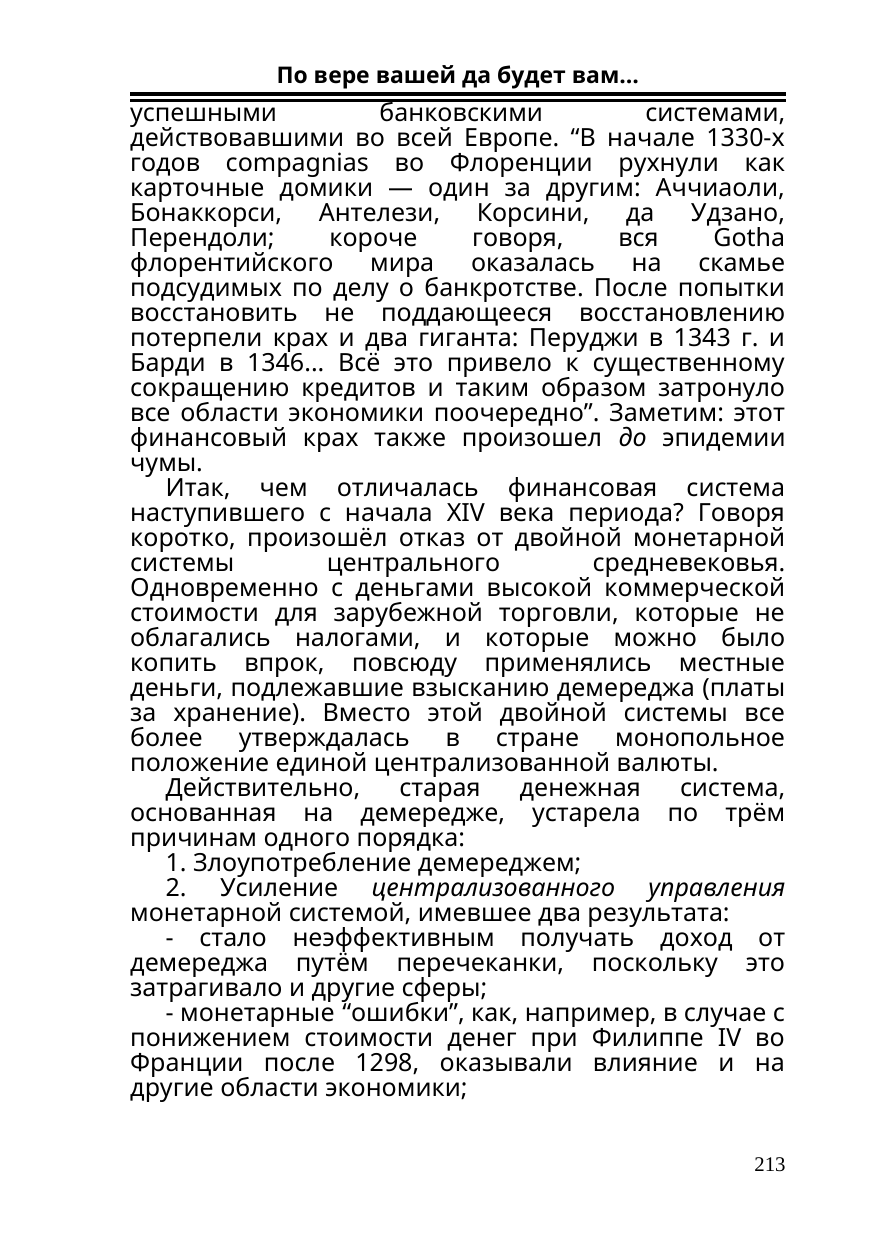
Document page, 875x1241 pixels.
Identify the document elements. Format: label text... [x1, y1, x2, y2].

text - стало неэффективным получать доход от демереджа путём перечеканки, поскольку это затрагивало и другие сферы; [130, 927, 786, 1002]
text - монетарные “ошибки”, как, например, в случае с понижением стоимости денег при Филиппе IV во Франции после 1298, оказывали влияние и на другие области экономики; [130, 1002, 786, 1102]
text Итак, чем отличалась финансовая система наступившего с начала XIV века периода? Говоря коротко, произошёл отказ от двойной монетарной системы центрального средневековья. Одновременно с деньгами высокой коммерческой стоимости для зарубежной торговли, которые не облагались налогами, и которые можно было копить впрок, повсюду применялись местные деньги, подлежавшие взысканию демереджа (платы за хранение). Вместо этой двойной системы все более утверждалась в стране монопольное положение единой централизованной валюты. [130, 477, 786, 777]
text 2. усиление централизованного управления монетарной системой, имевшее два результата: [130, 877, 786, 927]
text успешными банковскими системами, действовавшими во всей Европе. “В начале 1330-х годов compagnias во Флоренции рухнули как карточные домики — один за другим: Аччиаоли, Бонаккорси, Антелези, Корсини, да Удзано, Перендоли; короче говоря, вся Gotha флорентийского мира оказалась на скамье подсудимых по делу о банкротстве. После попытки восстановить не поддающееся восстановлению потерпели крах и два гиганта: Перуджи в 1343 г. и Барди в 1346... Всё это привело к существенному сокращению кредитов и таким образом затронуло все области экономики поочередно”. Заметим: этот финансовый крах также произошел до эпидемии чумы. [130, 102, 786, 477]
text Действительно, старая денежная система, основанная на демередже, устарела по трём причинам одного порядка: [130, 777, 786, 852]
text 1. злоупотребление демереджем; [130, 852, 786, 877]
